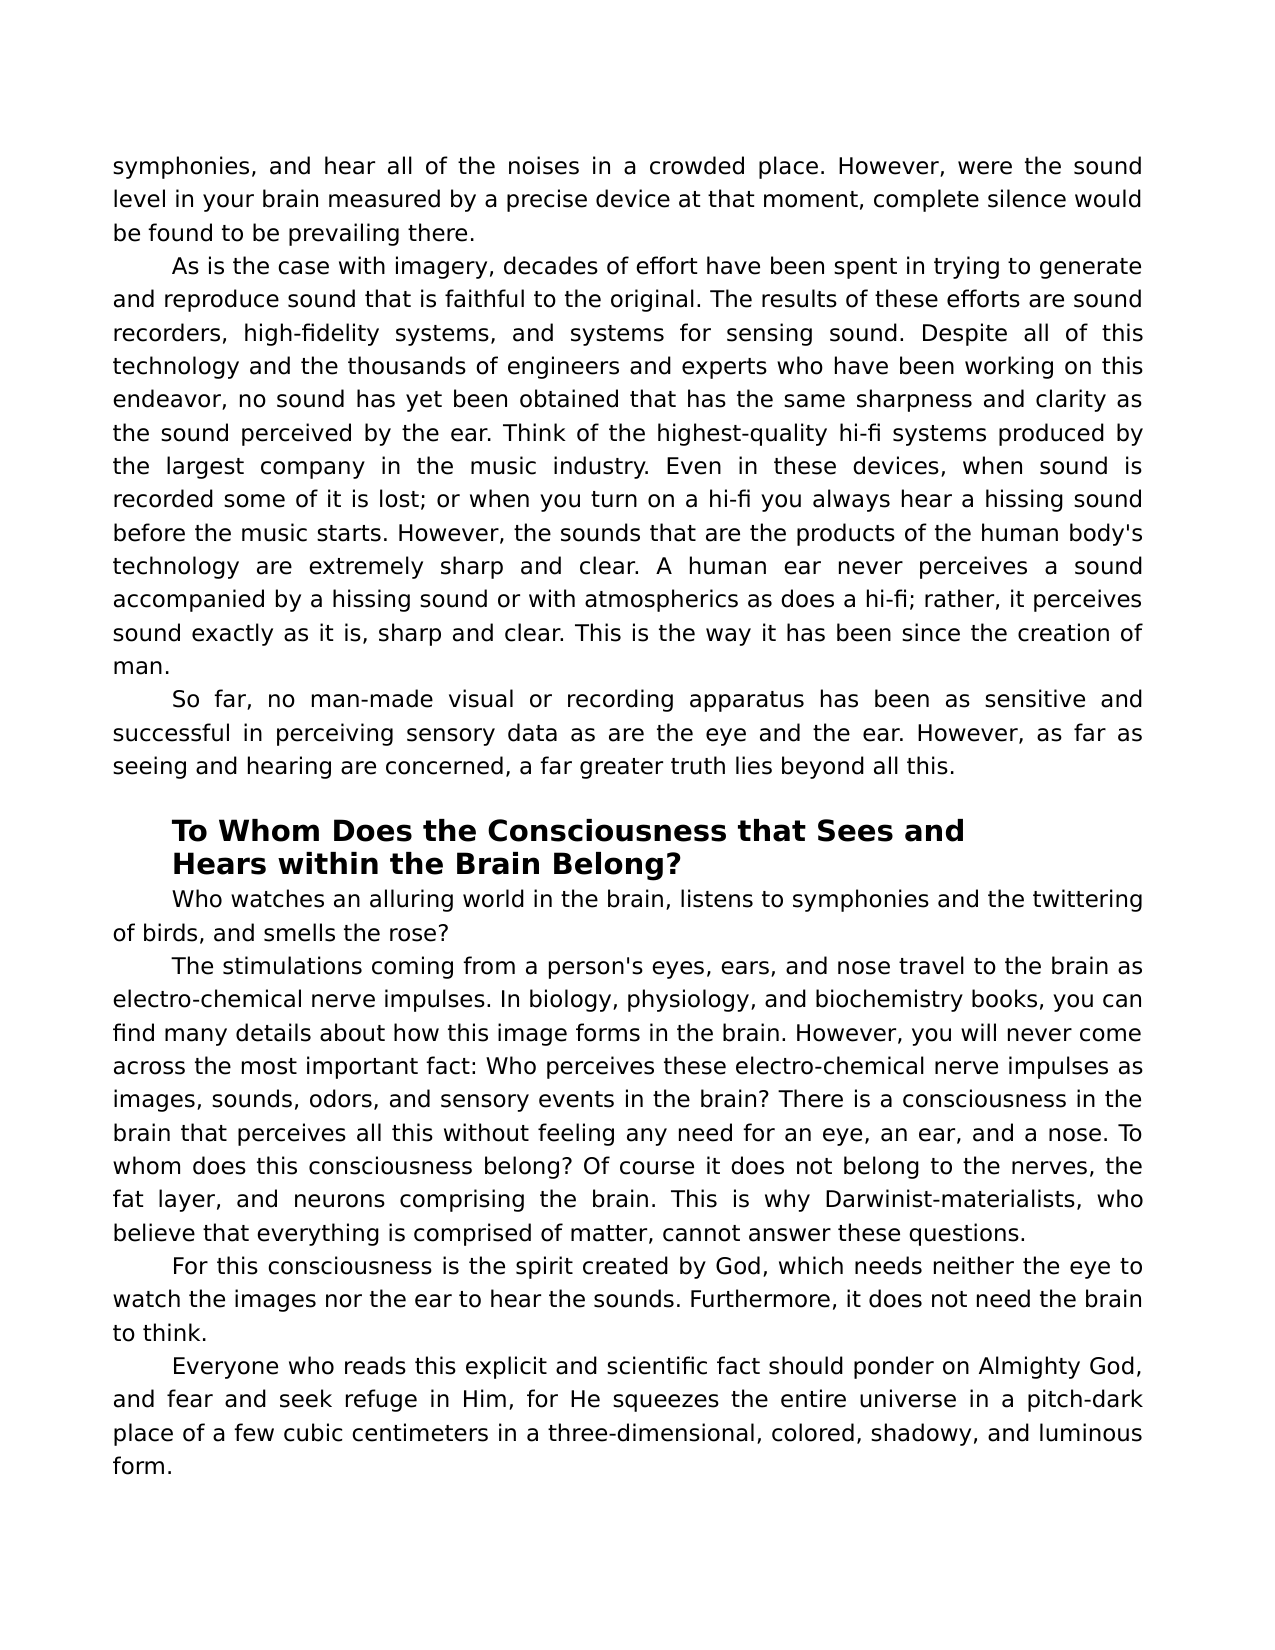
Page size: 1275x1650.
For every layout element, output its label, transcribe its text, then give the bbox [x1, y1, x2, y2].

text So far, no man-made visual or recording apparatus has been as sensitive and successful in perceiving sensory data as are the eye and the ear. However, as far as seeing and hearing are concerned, a far greater truth lies beyond all this. [112, 681, 1145, 781]
text To Whom Does the Consciousness that Sees and [112, 814, 1145, 848]
text As is the case with imagery, decades of effort have been spent in trying to generate and reproduce sound that is faithful to the original. The results of these efforts are sound recorders, high-fidelity systems, and systems for sensing sound. Despite all of this technology and the thousands of engineers and experts who have been working on this endeavor, no sound has yet been obtained that has the same sharpness and clarity as the sound perceived by the ear. Think of the highest-quality hi-fi systems produced by the largest company in the music industry. Even in these devices, when sound is recorded some of it is lost; or when you turn on a hi-fi you always hear a hissing sound before the music starts. However, the sounds that are the products of the human body's technology are extremely sharp and clear. A human ear never perceives a sound accompanied by a hissing sound or with atmospherics as does a hi-fi; rather, it perceives sound exactly as it is, sharp and clear. This is the way it has been since the creation of man. [112, 248, 1145, 681]
text symphonies, and hear all of the noises in a crowded place. However, were the sound level in your brain measured by a precise device at that moment, complete silence would be found to be prevailing there. [112, 148, 1145, 248]
text The stimulations coming from a person's eyes, ears, and nose travel to the brain as electro-chemical nerve impulses. In biology, physiology, and biochemistry books, you can find many details about how this image forms in the brain. However, you will never come across the most important fact: Who perceives these electro-chemical nerve impulses as images, sounds, odors, and sensory events in the brain? There is a consciousness in the brain that perceives all this without feeling any need for an eye, an ear, and a nose. To whom does this consciousness belong? Of course it does not belong to the nerves, the fat layer, and neurons comprising the brain. This is why Darwinist-materialists, who believe that everything is comprised of matter, cannot answer these questions. [112, 948, 1145, 1248]
text Hears within the Brain Belong? [112, 848, 1145, 881]
text Everyone who reads this explicit and scientific fact should ponder on Almighty God, and fear and seek refuge in Him, for He squeezes the entire universe in a pitch-dark place of a few cubic centimeters in a three-dimensional, colored, shadowy, and luminous form. [112, 1348, 1145, 1481]
text Who watches an alluring world in the brain, listens to symphonies and the twittering of birds, and smells the rose? [112, 881, 1145, 948]
text For this consciousness is the spirit created by God, which needs neither the eye to watch the images nor the ear to hear the sounds. Furthermore, it does not need the brain to think. [112, 1248, 1145, 1348]
